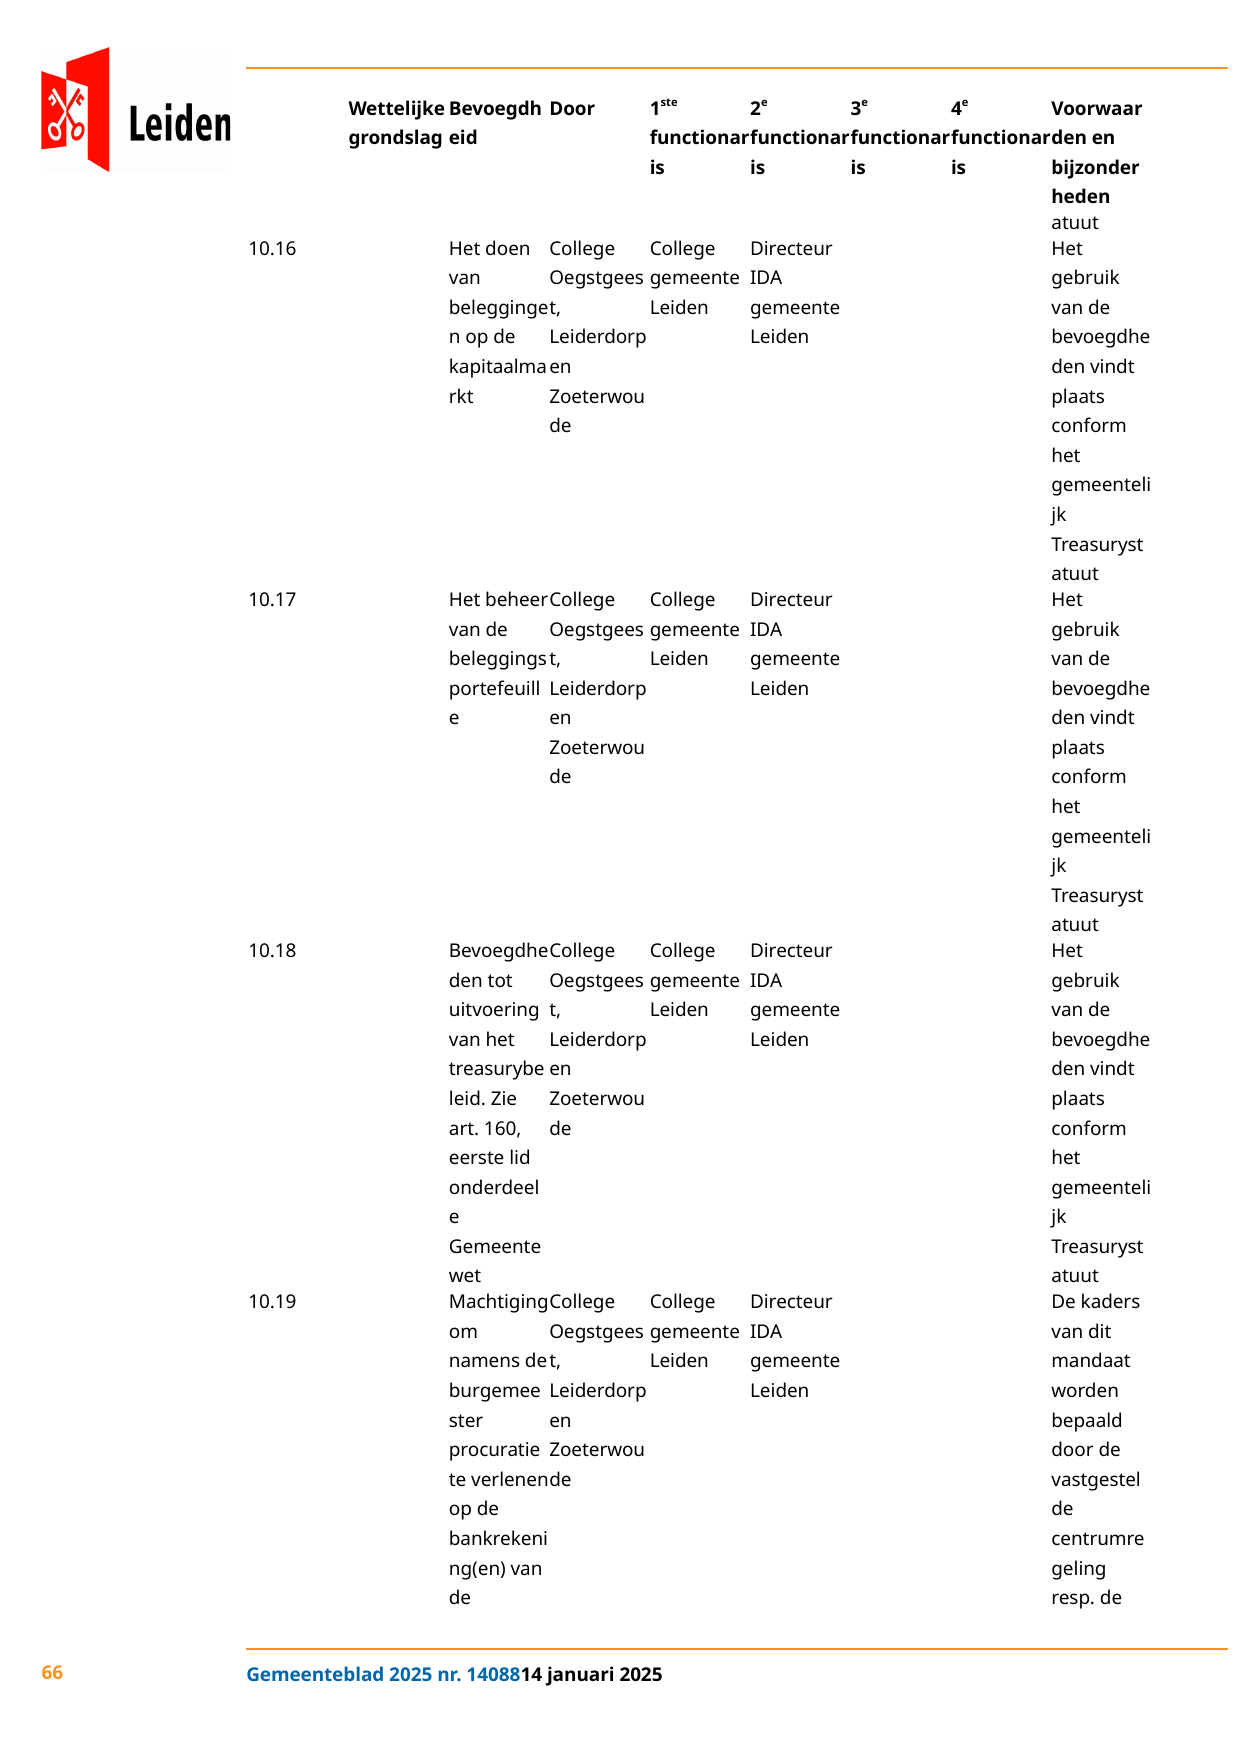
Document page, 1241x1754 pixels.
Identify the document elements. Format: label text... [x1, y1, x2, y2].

table_cell [348, 1289, 449, 1610]
table_cell [248, 209, 348, 235]
table_header Door [549, 95, 649, 209]
table_cell College Oegstgeest, Leiderdorp en Zoeterwoude [549, 937, 649, 1288]
table_cell [449, 209, 549, 235]
table_cell 10.18 [248, 937, 348, 1288]
table_cell [951, 586, 1051, 937]
table_cell Directeur IDA gemeente Leiden [750, 1289, 850, 1610]
table_cell [750, 209, 850, 235]
table_cell College gemeente Leiden [650, 235, 750, 586]
table_header Bevoegdheid [449, 95, 549, 209]
table_cell [850, 586, 951, 937]
table_header Wettelijke grondslag [348, 95, 449, 209]
table_cell Het gebruik van de bevoegdheden vindt plaats conform het gemeentelijk Treasurystatuut [1051, 586, 1152, 937]
table_cell College Oegstgeest, Leiderdorp en Zoeterwoude [549, 586, 649, 937]
table_header 4e functionaris [951, 95, 1051, 209]
table_header Voorwaarden en bijzonderheden [1051, 95, 1152, 209]
table_cell 10.19 [248, 1289, 348, 1610]
table_cell College gemeente Leiden [650, 1289, 750, 1610]
table_header 2e functionaris [750, 95, 850, 209]
table_header 1ste functionaris [650, 95, 750, 209]
table_cell [348, 937, 449, 1288]
table_cell [348, 209, 449, 235]
table_cell [850, 1289, 951, 1610]
table_cell College Oegstgeest, Leiderdorp en Zoeterwoude [549, 235, 649, 586]
table_cell [549, 209, 649, 235]
table_cell Bevoegdheden tot uitvoering van het treasurybeleid. Zie art. 160, eerste lid onderdeel e Gemeentewet [449, 937, 549, 1288]
table_cell [348, 235, 449, 586]
table_cell Directeur IDA gemeente Leiden [750, 235, 850, 586]
table_cell College gemeente Leiden [650, 937, 750, 1288]
table_cell [951, 937, 1051, 1288]
table_cell Machtiging om namens de burgemeester procuratie te verlenen op de bankrekening(en) van de [449, 1289, 549, 1610]
table_cell [650, 209, 750, 235]
table_cell Het gebruik van de bevoegdheden vindt plaats conform het gemeentelijk Treasurystatuut [1051, 937, 1152, 1288]
table_cell De kaders van dit mandaat worden bepaald door de vastgestelde centrumregeling resp. de [1051, 1289, 1152, 1610]
table_cell [850, 209, 951, 235]
table_cell Directeur IDA gemeente Leiden [750, 937, 850, 1288]
table_cell [850, 235, 951, 586]
table_cell 10.16 [248, 235, 348, 586]
table_cell Directeur IDA gemeente Leiden [750, 586, 850, 937]
table_cell Het gebruik van de bevoegdheden vindt plaats conform het gemeentelijk Treasurystatuut [1051, 235, 1152, 586]
table_cell [951, 209, 1051, 235]
table_cell Het doen van beleggingen op de kapitaalmarkt [449, 235, 549, 586]
table_cell 10.17 [248, 586, 348, 937]
picture [41, 47, 231, 172]
table_cell College gemeente Leiden [650, 586, 750, 937]
table_cell [348, 586, 449, 937]
table_cell [850, 937, 951, 1288]
table_cell College Oegstgeest, Leiderdorp en Zoeterwoude [549, 1289, 649, 1610]
table_cell Het beheer van de beleggingsportefeuille [449, 586, 549, 937]
table_header 3e functionaris [850, 95, 951, 209]
table_header [248, 95, 348, 209]
table_cell [951, 235, 1051, 586]
table_cell [951, 1289, 1051, 1610]
table_cell atuut [1051, 209, 1152, 235]
